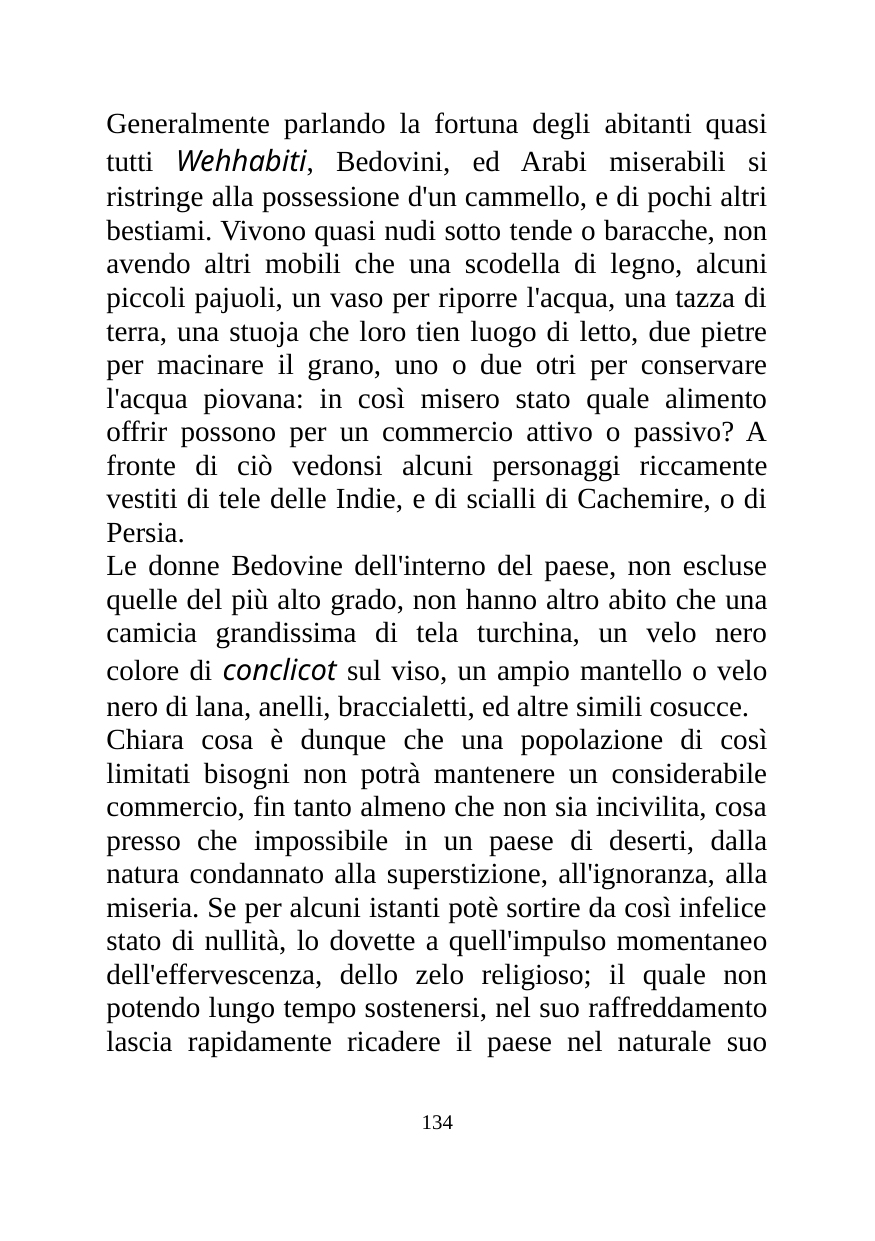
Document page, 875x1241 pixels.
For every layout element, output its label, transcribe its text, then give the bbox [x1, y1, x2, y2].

text Chiara cosa è dunque che una popolazione di così limitati bisogni non potrà mantenere un considerabile commercio, fin tanto almeno che non sia incivilita, cosa presso che impossibile in un paese di deserti, dalla natura condannato alla superstizione, all'ignoranza, alla miseria. Se per alcuni istanti potè sortire da così infelice stato di nullità, lo dovette a quell'impulso momentaneo dell'effervescenza, dello zelo religioso; il quale non potendo lungo tempo sostenersi, nel suo raffreddamento lascia rapidamente ricadere il paese nel naturale suo [106, 722, 768, 1058]
text Generalmente parlando la fortuna degli abitanti quasi tutti Wehhabiti, Bedovini, ed Arabi miserabili si ristringe alla possessione d'un cammello, e di pochi altri bestiami. Vivono quasi nudi sotto tende o baracche, non avendo altri mobili che una scodella di legno, alcuni piccoli pajuoli, un vaso per riporre l'acqua, una tazza di terra, una stuoja che loro tien luogo di letto, due pietre per macinare il grano, uno o due otri per conservare l'acqua piovana: in così misero stato quale alimento offrir possono per un commercio attivo o passivo? A fronte di ciò vedonsi alcuni personaggi riccamente vestiti di tele delle Indie, e di scialli di Cachemire, o di Persia. [106, 106, 768, 548]
text Le donne Bedovine dell'interno del paese, non escluse quelle del più alto grado, non hanno altro abito che una camicia grandissima di tela turchina, un velo nero colore di conclicot sul viso, un ampio mantello o velo nero di lana, anelli, braccialetti, ed altre simili cosucce. [106, 548, 768, 722]
